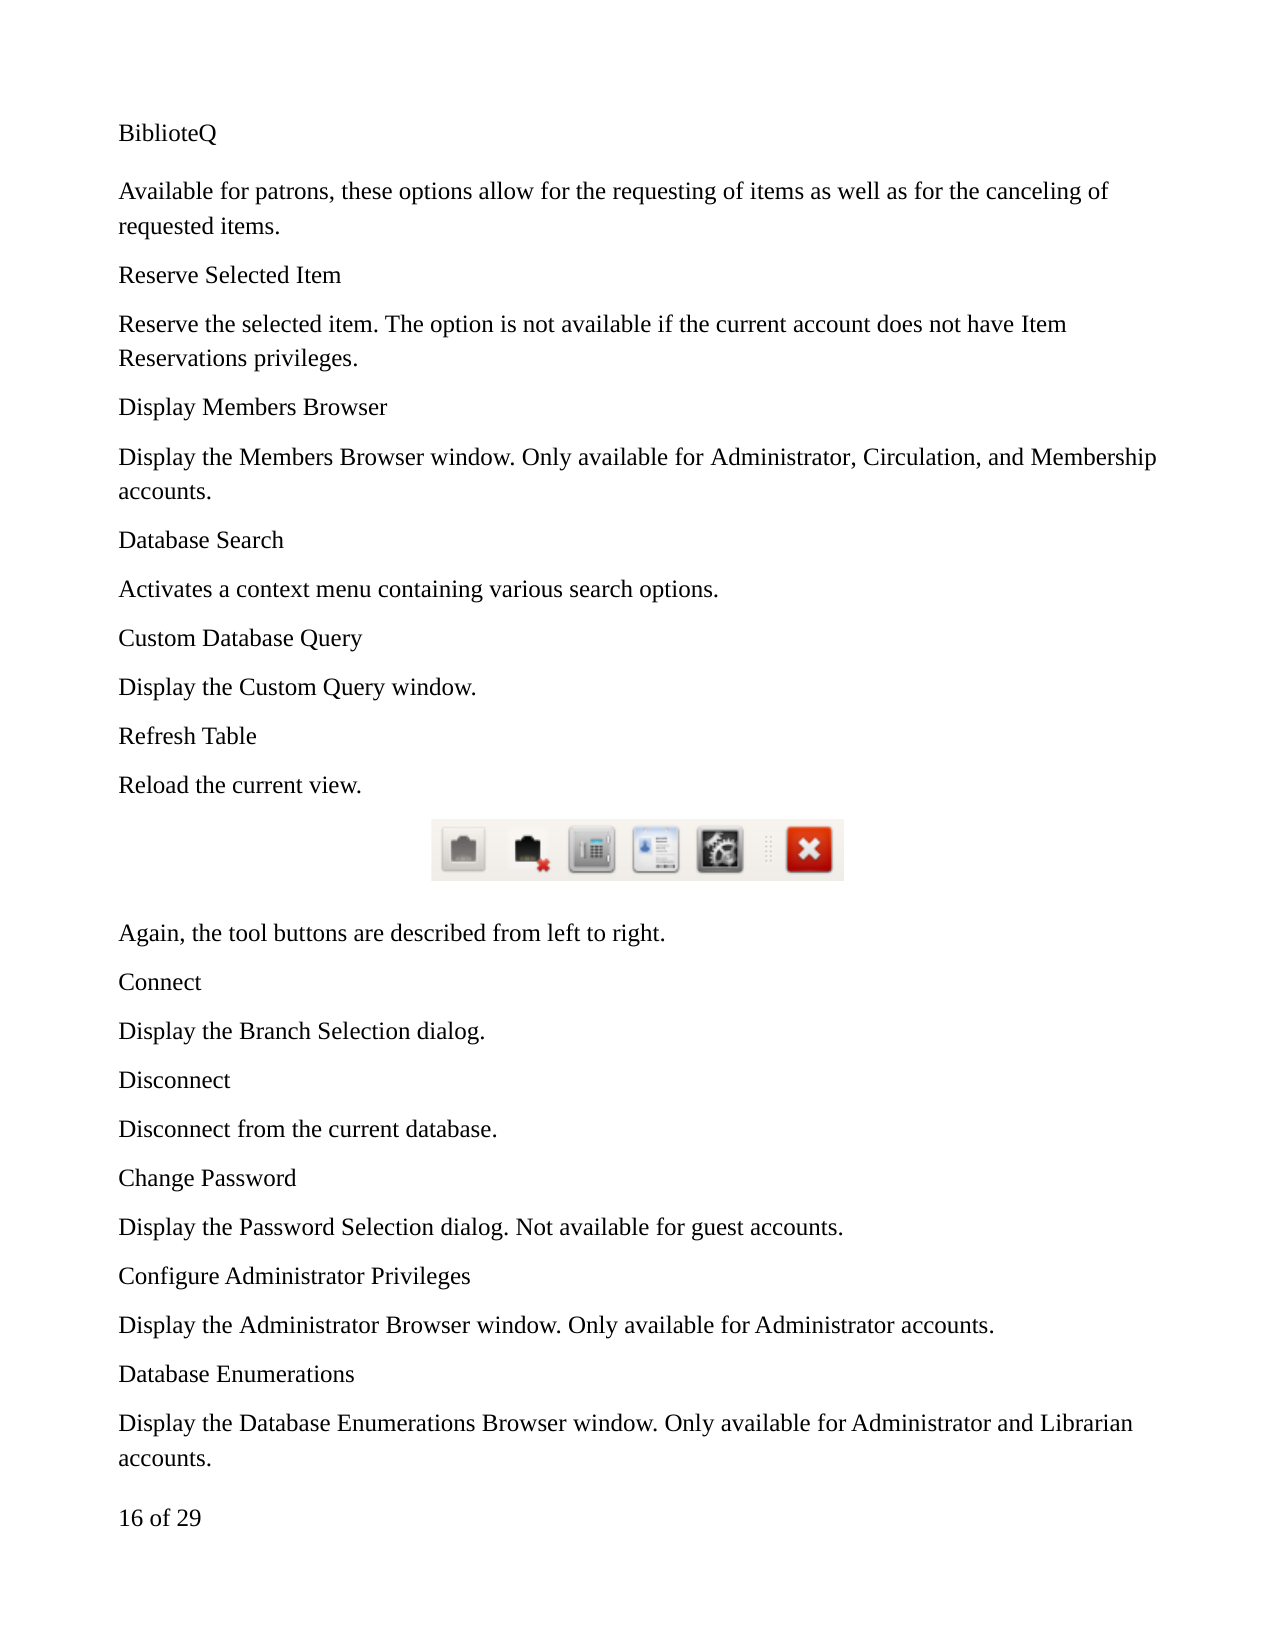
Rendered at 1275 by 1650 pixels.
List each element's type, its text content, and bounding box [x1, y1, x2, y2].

text Configure Administrator Privileges [118, 1261, 1157, 1290]
text Disconnect from the current database. [118, 1114, 1157, 1143]
text Database Search [118, 525, 1157, 554]
text Custom Database Query [118, 623, 1157, 652]
text Again, the tool buttons are described from left to right. [118, 918, 1157, 946]
picture [431, 819, 844, 881]
text Disconnect [118, 1065, 1157, 1093]
text Refresh Table [118, 721, 1157, 750]
text Connect [118, 967, 1157, 995]
text Change Password [118, 1163, 1157, 1192]
text Display the Password Selection dialog. Not available for guest accounts. [118, 1212, 1157, 1241]
text Reload the current view. [118, 770, 1157, 799]
text Database Enumerations [118, 1359, 1157, 1388]
text Display the Administrator Browser window. Only available for Administrator accounts. [118, 1310, 1157, 1339]
text Reserve Selected Item [118, 260, 1157, 289]
text Display the Branch Selection dialog. [118, 1016, 1157, 1044]
text Activates a context menu containing various search options. [118, 574, 1157, 603]
text Display the Members Browser window. Only available for Administrator, Circulation, and Membership accounts. [118, 442, 1157, 505]
text Display Members Browser [118, 392, 1157, 421]
text Display the Database Enumerations Browser window. Only available for Administrator and Librarian accounts. [118, 1408, 1157, 1471]
text Display the Custom Query window. [118, 672, 1157, 701]
text Available for patrons, these options allow for the requesting of items as well as for the canceling of requested items. [118, 176, 1157, 239]
text Reserve the selected item. The option is not available if the current account does not have Item Reservations privileges. [118, 309, 1157, 372]
